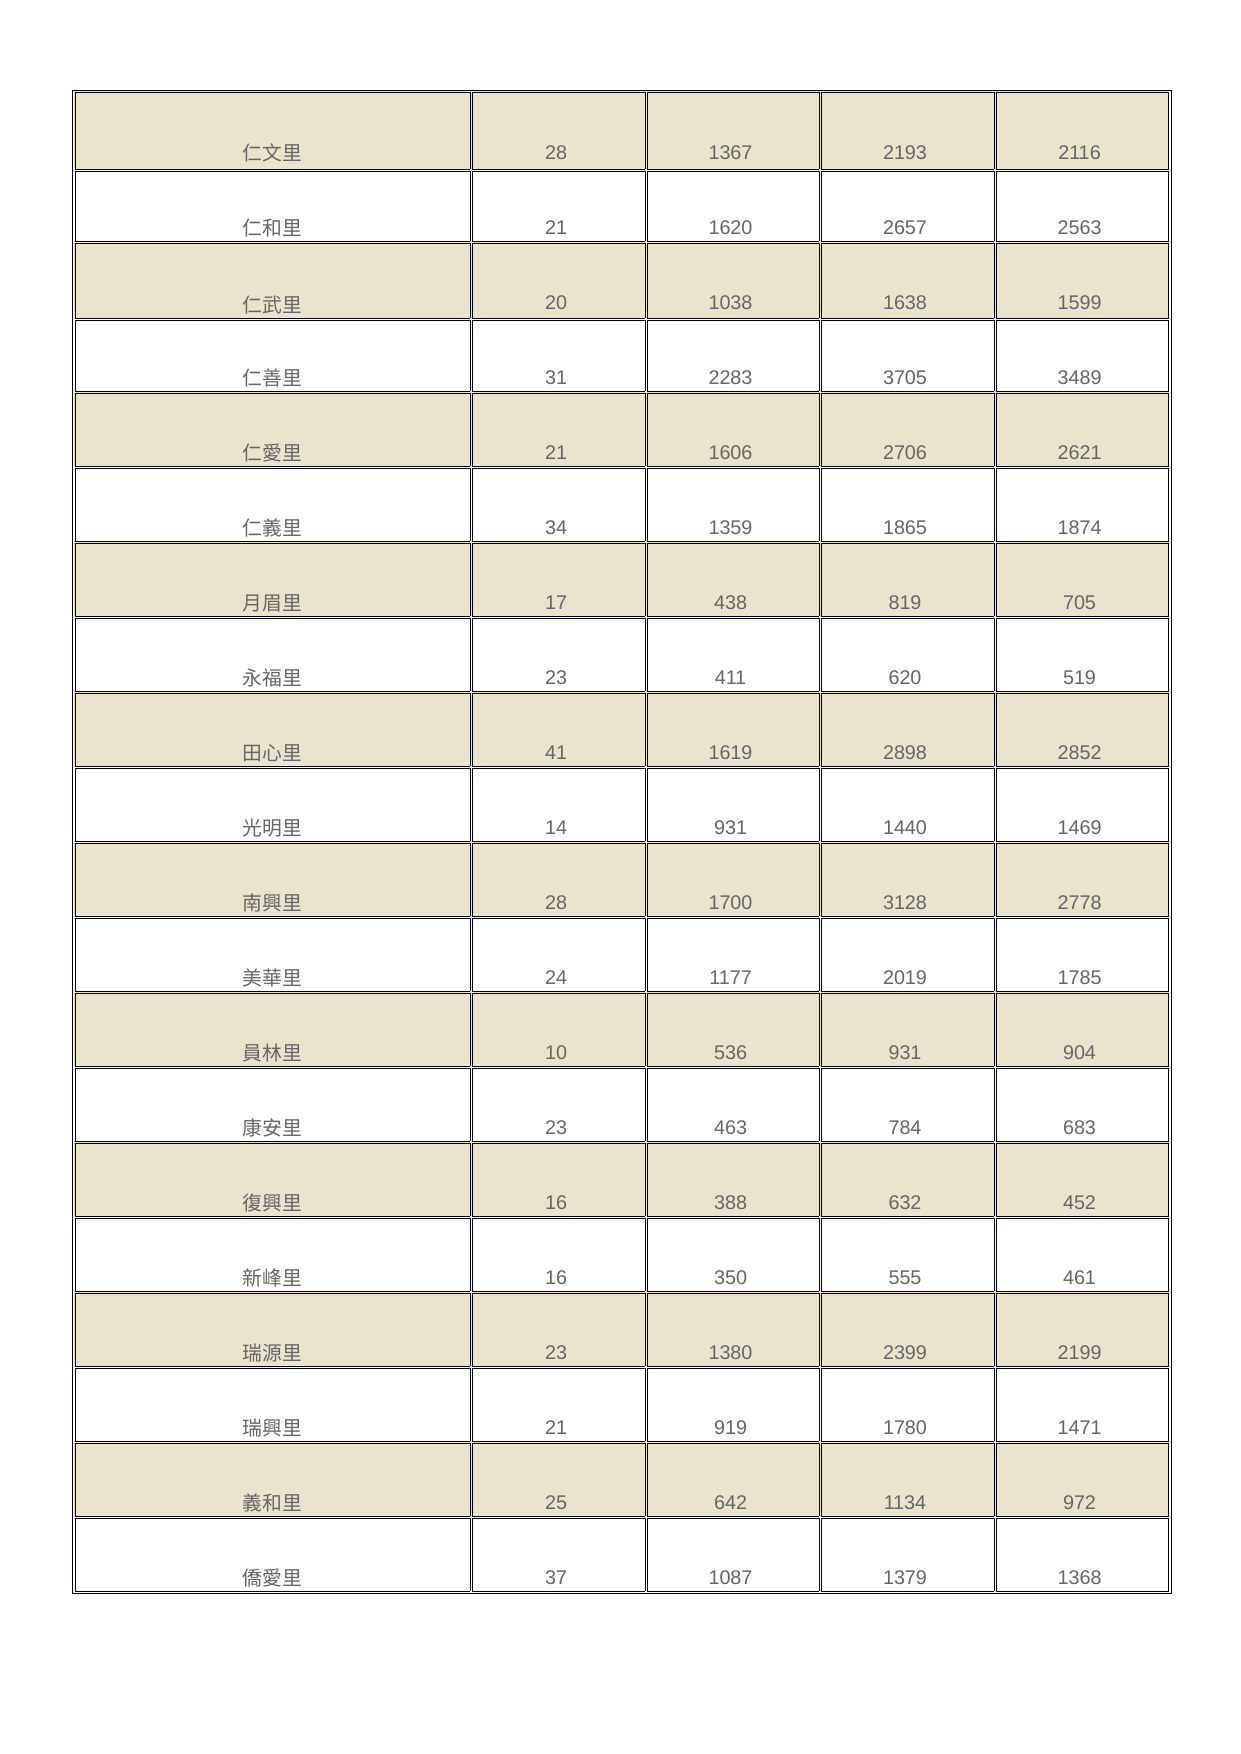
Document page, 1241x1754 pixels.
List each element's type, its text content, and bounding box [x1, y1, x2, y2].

table_cell 月眉里 [76, 544, 470, 616]
table_cell 1379 [822, 1519, 994, 1591]
table_cell 田心里 [76, 694, 470, 766]
table_cell 1606 [648, 394, 819, 466]
table_cell 2657 [822, 172, 994, 241]
table_cell 3705 [822, 321, 994, 391]
table_cell 904 [997, 994, 1168, 1066]
table_cell 519 [997, 619, 1168, 691]
table_cell 仁文里 [76, 93, 470, 169]
table_cell 620 [822, 619, 994, 691]
table_cell 972 [997, 1444, 1168, 1516]
table_cell 瑞興里 [76, 1369, 470, 1441]
table_cell 2852 [997, 694, 1168, 766]
table_cell 34 [473, 469, 645, 541]
table_cell 1638 [822, 244, 994, 318]
table_cell 536 [648, 994, 819, 1066]
table_cell 438 [648, 544, 819, 616]
table_cell 3128 [822, 844, 994, 916]
table_cell 1367 [648, 93, 819, 169]
table_cell 14 [473, 769, 645, 841]
table_cell 819 [822, 544, 994, 616]
table_cell 美華里 [76, 919, 470, 991]
table_cell 光明里 [76, 769, 470, 841]
table_cell 21 [473, 1369, 645, 1441]
table_cell 931 [648, 769, 819, 841]
table_cell 仁愛里 [76, 394, 470, 466]
table_cell 1471 [997, 1369, 1168, 1441]
table_cell 23 [473, 619, 645, 691]
table_cell 2019 [822, 919, 994, 991]
table_cell 23 [473, 1069, 645, 1141]
table_cell 1874 [997, 469, 1168, 541]
table_cell 2193 [822, 93, 994, 169]
table_cell 16 [473, 1219, 645, 1291]
table_cell 2563 [997, 172, 1168, 241]
table_cell 2621 [997, 394, 1168, 466]
table_cell 1780 [822, 1369, 994, 1441]
table_cell 37 [473, 1519, 645, 1591]
table_cell 1440 [822, 769, 994, 841]
table_cell 1599 [997, 244, 1168, 318]
table_cell 1134 [822, 1444, 994, 1516]
table_cell 康安里 [76, 1069, 470, 1141]
table_cell 28 [473, 93, 645, 169]
table_cell 仁和里 [76, 172, 470, 241]
table_cell 41 [473, 694, 645, 766]
table_cell 1038 [648, 244, 819, 318]
table_cell 1359 [648, 469, 819, 541]
table_cell 21 [473, 172, 645, 241]
table_cell 388 [648, 1144, 819, 1216]
table_cell 463 [648, 1069, 819, 1141]
table_cell 931 [822, 994, 994, 1066]
table_cell 1087 [648, 1519, 819, 1591]
table_cell 義和里 [76, 1444, 470, 1516]
table_cell 20 [473, 244, 645, 318]
table_cell 員林里 [76, 994, 470, 1066]
table_cell 1865 [822, 469, 994, 541]
table_cell 2706 [822, 394, 994, 466]
table_cell 21 [473, 394, 645, 466]
table_cell 919 [648, 1369, 819, 1441]
table_cell 350 [648, 1219, 819, 1291]
table_cell 705 [997, 544, 1168, 616]
table_cell 仁善里 [76, 321, 470, 391]
table_cell 10 [473, 994, 645, 1066]
table_cell 永福里 [76, 619, 470, 691]
table_cell 1619 [648, 694, 819, 766]
table_cell 2778 [997, 844, 1168, 916]
table_cell 1177 [648, 919, 819, 991]
table_cell 461 [997, 1219, 1168, 1291]
table_cell 南興里 [76, 844, 470, 916]
table_cell 16 [473, 1144, 645, 1216]
table_cell 17 [473, 544, 645, 616]
table_cell 683 [997, 1069, 1168, 1141]
table_cell 25 [473, 1444, 645, 1516]
table_cell 瑞源里 [76, 1294, 470, 1366]
table_cell 28 [473, 844, 645, 916]
table_cell 仁武里 [76, 244, 470, 318]
table_cell 2898 [822, 694, 994, 766]
table_cell 1368 [997, 1519, 1168, 1591]
table_cell 23 [473, 1294, 645, 1366]
table_cell 2199 [997, 1294, 1168, 1366]
table_cell 24 [473, 919, 645, 991]
table_cell 1785 [997, 919, 1168, 991]
table_cell 632 [822, 1144, 994, 1216]
table_cell 1620 [648, 172, 819, 241]
table_cell 僑愛里 [76, 1519, 470, 1591]
table_cell 555 [822, 1219, 994, 1291]
table_cell 1380 [648, 1294, 819, 1366]
table_cell 復興里 [76, 1144, 470, 1216]
table_cell 2399 [822, 1294, 994, 1366]
table_cell 1469 [997, 769, 1168, 841]
table_cell 仁義里 [76, 469, 470, 541]
table_cell 642 [648, 1444, 819, 1516]
table_cell 2116 [997, 93, 1168, 169]
table_cell 新峰里 [76, 1219, 470, 1291]
table_cell 452 [997, 1144, 1168, 1216]
table_cell 1700 [648, 844, 819, 916]
table_cell 411 [648, 619, 819, 691]
table_cell 2283 [648, 321, 819, 391]
table_cell 784 [822, 1069, 994, 1141]
table_cell 31 [473, 321, 645, 391]
table_cell 3489 [997, 321, 1168, 391]
